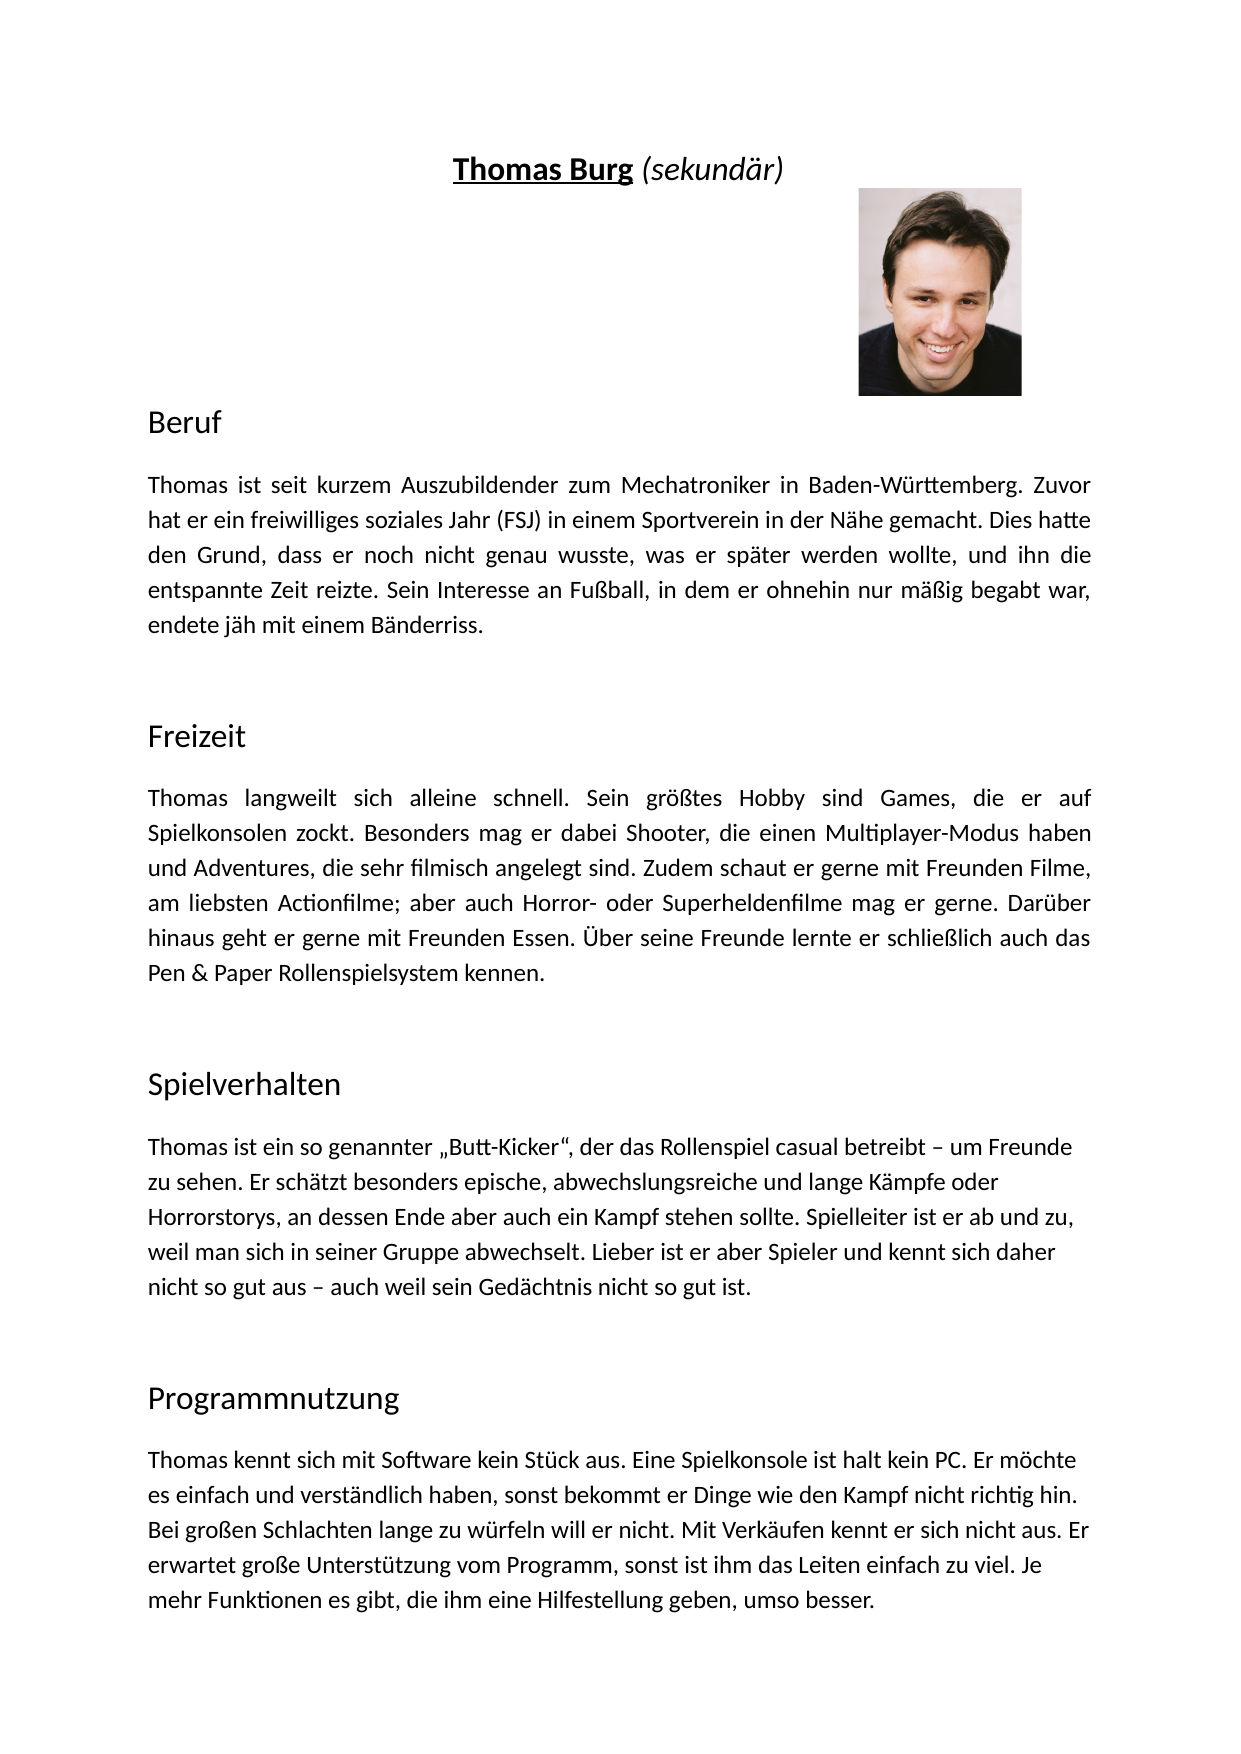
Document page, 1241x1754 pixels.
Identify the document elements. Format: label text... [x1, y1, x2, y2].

text Thomas ist seit kurzem Auszubildender zum Mechatroniker in Baden-Württemberg. Zuvor hat er ein freiwilliges soziales Jahr (FSJ) in einem Sportverein in der Nähe gemacht. Dies hatte den Grund, dass er noch nicht genau wusste, was er später werden wollte, und ihn die entspannte Zeit reizte. Sein Interesse an Fußball, in dem er ohnehin nur mäßig begabt war, endete jäh mit einem Bänderriss. [148, 469, 1093, 639]
text Beruf [148, 396, 1093, 442]
text Programmnutzung [148, 1377, 1093, 1417]
text Spielverhalten [148, 1063, 1093, 1104]
text Thomas Burg (sekundär) [148, 148, 1093, 188]
text Thomas kennt sich mit Software kein Stück aus. Eine Spielkonsole ist halt kein PC. Er möchte es einfach und verständlich haben, sonst bekommt er Dinge wie den Kampf nicht richtig hin. Bei großen Schlachten lange zu würfeln will er nicht. Mit Verkäufen kennt er sich nicht aus. Er erwartet große Unterstützung vom Programm, sonst ist ihm das Leiten einfach zu viel. Je mehr Funktionen es gibt, die ihm eine Hilfestellung geben, umso besser. [148, 1444, 1093, 1615]
text Thomas ist ein so genannter „Butt-Kicker“, der das Rollenspiel casual betreibt – um Freunde zu sehen. Er schätzt besonders epische, abwechslungsreiche und lange Kämpfe oder Horrorstorys, an dessen Ende aber auch ein Kampf stehen sollte. Spielleiter ist er ab und zu, weil man sich in seiner Gruppe abwechselt. Lieber ist er aber Spieler und kennt sich daher nicht so gut aus – auch weil sein Gedächtnis nicht so gut ist. [148, 1131, 1093, 1301]
text Thomas langweilt sich alleine schnell. Sein größtes Hobby sind Games, die er auf Spielkonsolen zockt. Besonders mag er dabei Shooter, die einen Multiplayer-Modus haben und Adventures, die sehr filmisch angelegt sind. Zudem schaut er gerne mit Freunden Filme, am liebsten Actionfilme; aber auch Horror- oder Superheldenfilme mag er gerne. Darüber hinaus geht er gerne mit Freunden Essen. Über seine Freunde lernte er schließlich auch das Pen & Paper Rollenspielsystem kennen. [148, 782, 1093, 988]
text Freizeit [148, 715, 1093, 756]
picture [858, 188, 1022, 396]
